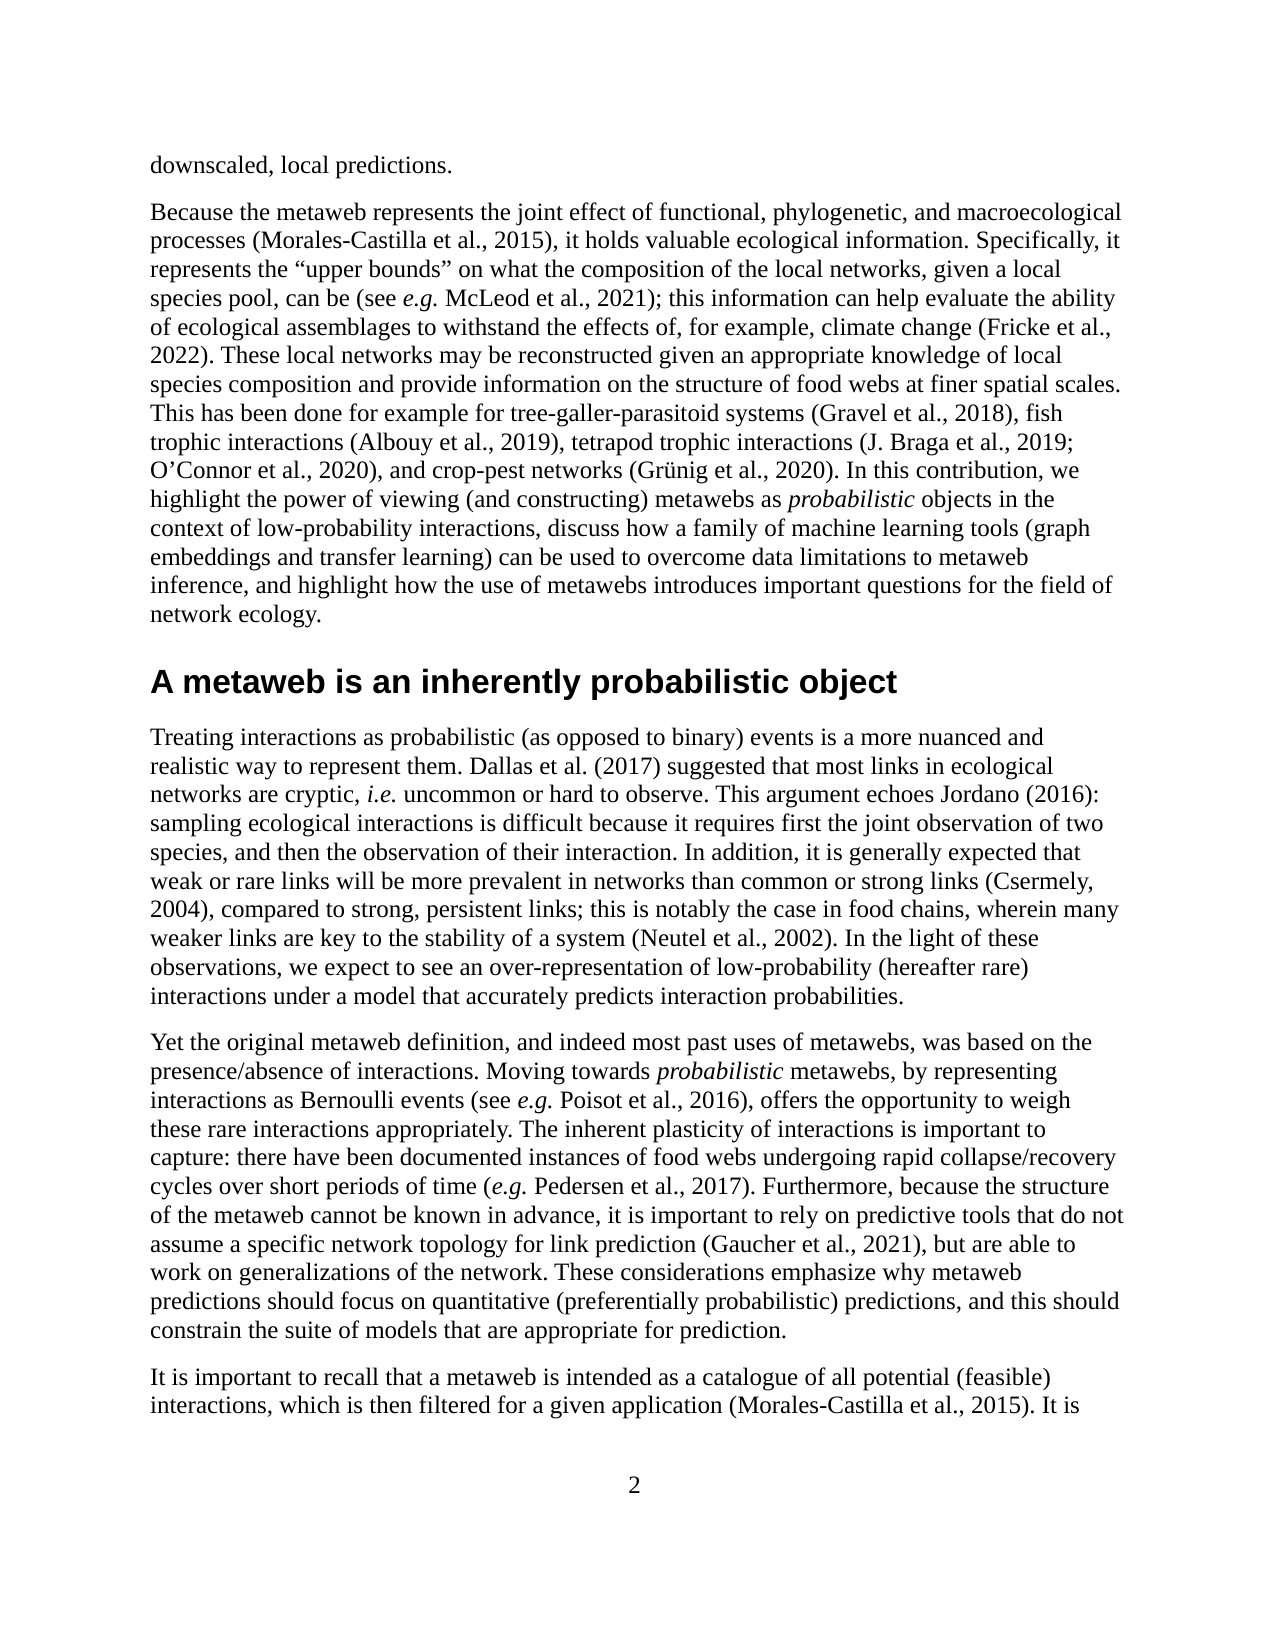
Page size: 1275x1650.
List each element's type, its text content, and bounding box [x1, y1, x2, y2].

text Treating interactions as probabilistic (as opposed to binary) events is a more nuanced and realistic way to represent them. Dallas et al. (2017) suggested that most links in ecological networks are cryptic, i.e. uncommon or hard to observe. This argument echoes Jordano (2016): sampling ecological interactions is difficult because it requires first the joint observation of two species, and then the observation of their interaction. In addition, it is generally expected that weak or rare links will be more prevalent in networks than common or strong links (Csermely, 2004), compared to strong, persistent links; this is notably the case in food chains, wherein many weaker links are key to the stability of a system (Neutel et al., 2002). In the light of these observations, we expect to see an over-representation of low-probability (hereafter rare) interactions under a model that accurately predicts interaction probabilities. [150, 722, 1125, 1009]
text It is important to recall that a metaweb is intended as a catalogue of all potential (feasible) interactions, which is then filtered for a given application (Morales-Castilla et al., 2015). It is [150, 1362, 1125, 1419]
text downscaled, local predictions. [150, 150, 1125, 179]
text Yet the original metaweb definition, and indeed most past uses of metawebs, was based on the presence/absence of interactions. Moving towards probabilistic metawebs, by representing interactions as Bernoulli events (see e.g. Poisot et al., 2016), offers the opportunity to weigh these rare interactions appropriately. The inherent plasticity of interactions is important to capture: there have been documented instances of food webs undergoing rapid collapse/recovery cycles over short periods of time (e.g. Pedersen et al., 2017). Furthermore, because the structure of the metaweb cannot be known in advance, it is important to rely on predictive tools that do not assume a specific network topology for link prediction (Gaucher et al., 2021), but are able to work on generalizations of the network. These considerations emphasize why metaweb predictions should focus on quantitative (preferentially probabilistic) predictions, and this should constrain the suite of models that are appropriate for prediction. [150, 1027, 1125, 1344]
subtitle A metaweb is an inherently probabilistic object [150, 662, 1125, 701]
text Because the metaweb represents the joint effect of functional, phylogenetic, and macroecological processes (Morales-Castilla et al., 2015), it holds valuable ecological information. Specifically, it represents the “upper bounds” on what the composition of the local networks, given a local species pool, can be (see e.g. McLeod et al., 2021); this information can help evaluate the ability of ecological assemblages to withstand the effects of, for example, climate change (Fricke et al., 2022). These local networks may be reconstructed given an appropriate knowledge of local species composition and provide information on the structure of food webs at finer spatial scales. This has been done for example for tree-galler-parasitoid systems (Gravel et al., 2018), fish trophic interactions (Albouy et al., 2019), tetrapod trophic interactions (J. Braga et al., 2019; O’Connor et al., 2020), and crop-pest networks (Grünig et al., 2020). In this contribution, we highlight the power of viewing (and constructing) metawebs as probabilistic objects in the context of low-probability interactions, discuss how a family of machine learning tools (graph embeddings and transfer learning) can be used to overcome data limitations to metaweb inference, and highlight how the use of metawebs introduces important questions for the field of network ecology. [150, 197, 1125, 628]
